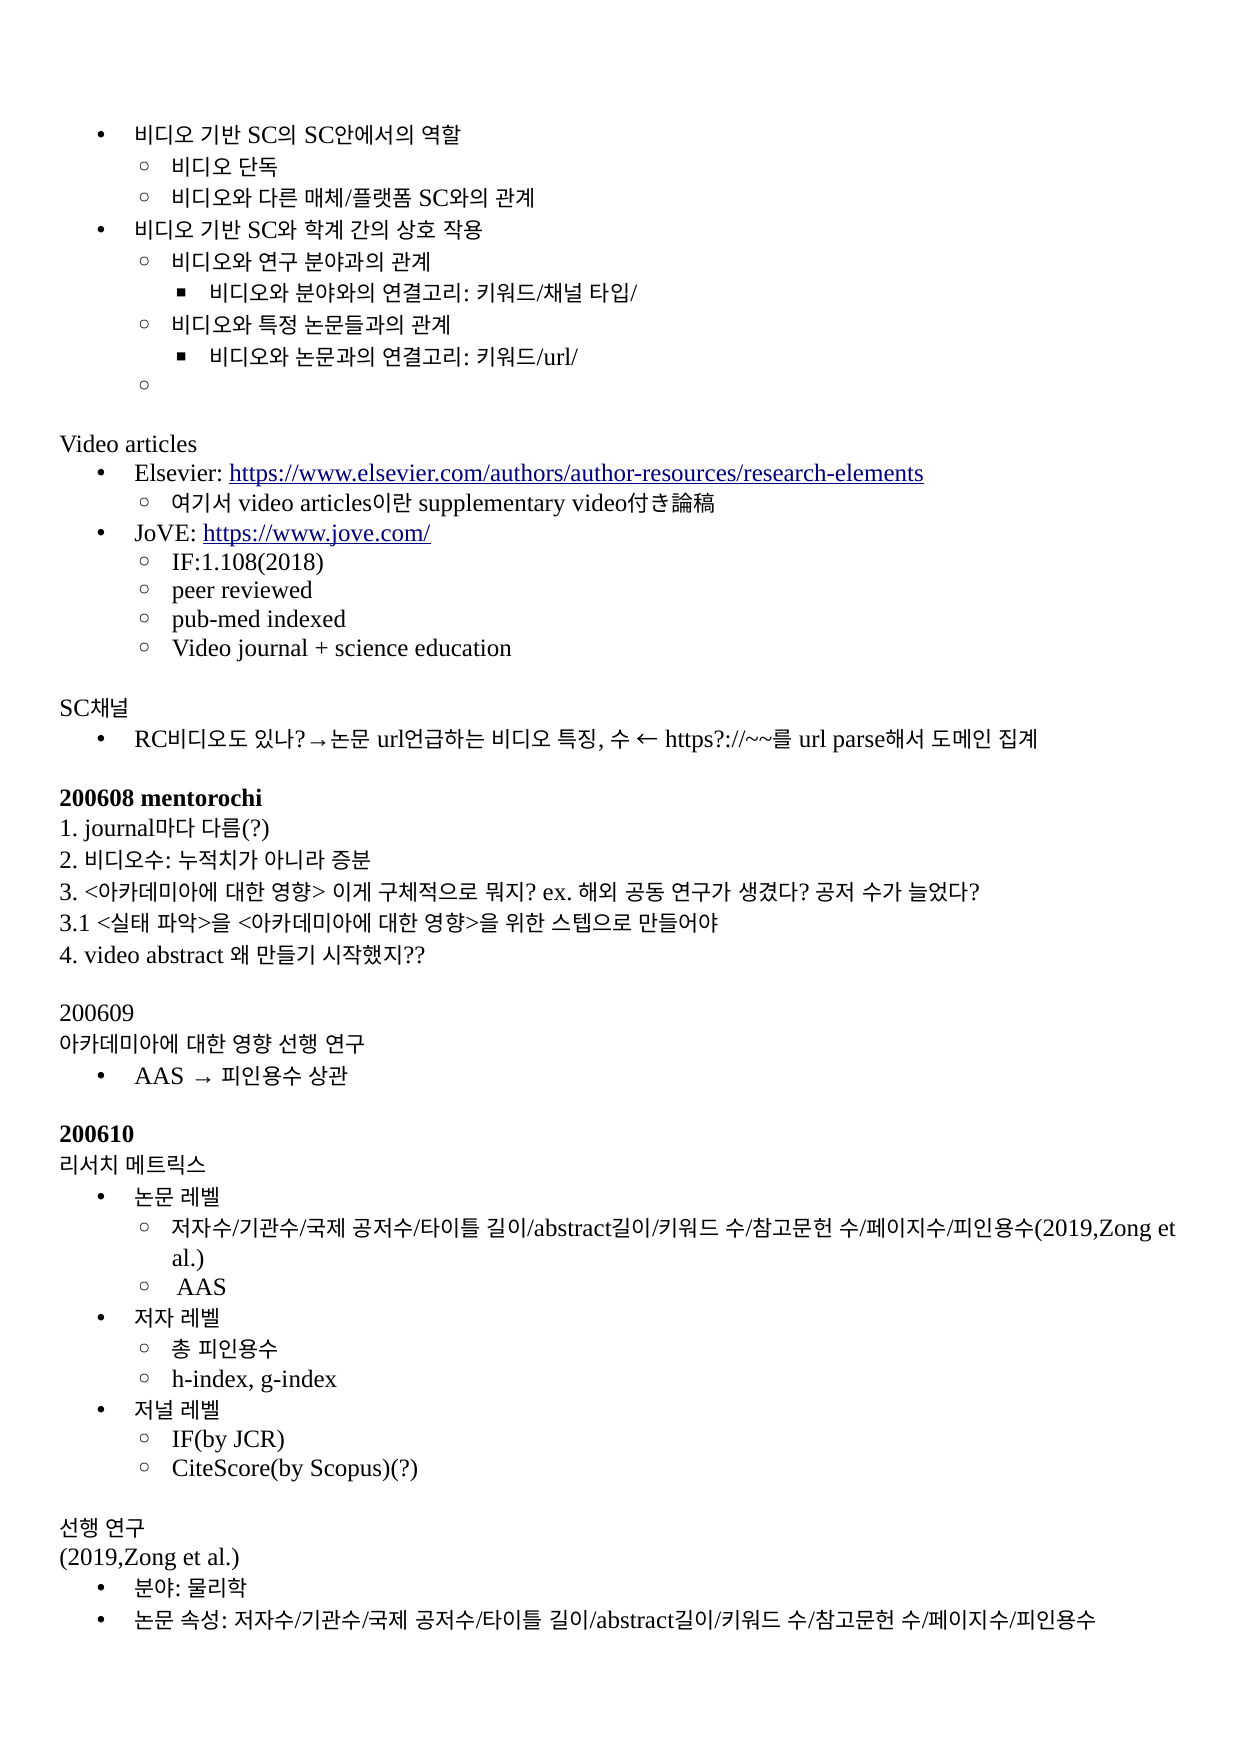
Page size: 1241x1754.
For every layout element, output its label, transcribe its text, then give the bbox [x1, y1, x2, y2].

text 선행 연구 [59, 1511, 1181, 1542]
list 저자 레벨 [97, 1301, 1181, 1332]
list 저자수/기관수/국제 공저수/타이틀 길이/abstract길이/키워드 수/참고문헌 수/페이지수/피인용수(2019,Zong et al.) [134, 1211, 1181, 1272]
list 비디오와 연구 분야과의 관계 [134, 245, 1181, 276]
list CiteScore(by Scopus)(?) [134, 1453, 1181, 1482]
text 200608 mentorochi [59, 783, 1181, 811]
text 4. video abstract 왜 만들기 시작했지?? [59, 938, 1181, 970]
text (2019,Zong et al.) [59, 1542, 1181, 1571]
list 비디오와 다른 매체/플랫폼 SC와의 관계 [134, 181, 1181, 213]
text 3. <아카데미아에 대한 영향> 이게 구체적으로 뭐지? ex. 해외 공동 연구가 생겼다? 공저 수가 늘었다? [59, 875, 1181, 906]
list IF(by JCR) [134, 1424, 1181, 1453]
text 2. 비디오수: 누적치가 아니라 증분 [59, 843, 1181, 875]
list h-index, g-index [134, 1364, 1181, 1393]
list pub-med indexed [134, 604, 1181, 633]
text SC채널 [59, 691, 1181, 722]
text Video articles [59, 429, 1181, 458]
list 비디오와 분야와의 연결고리: 키워드/채널 타입/ [172, 276, 1181, 308]
list 비디오 기반 SC와 학계 간의 상호 작용 [97, 213, 1181, 245]
text 3.1 <실태 파악>을 <아카데미아에 대한 영향>을 위한 스텝으로 만들어야 [59, 906, 1181, 938]
list 비디오와 논문과의 연결고리: 키워드/url/ [172, 340, 1181, 371]
list 총 피인용수 [134, 1332, 1181, 1364]
list 비디오 단독 [134, 150, 1181, 181]
list 비디오 기반 SC의 SC안에서의 역할 [97, 118, 1181, 150]
list Elsevier: https://www.elsevier.com/authors/author-resources/research-elements [97, 458, 1181, 486]
list IF:1.108(2018) [134, 547, 1181, 576]
text 리서치 메트릭스 [59, 1148, 1181, 1180]
text 1. journal마다 다름(?) [59, 811, 1181, 843]
list peer reviewed [134, 576, 1181, 604]
list 분야: 물리학 [97, 1571, 1181, 1603]
list 비디오와 특정 논문들과의 관계 [134, 308, 1181, 340]
list 여기서 video articles이란 supplementary video付き論稿 [134, 486, 1181, 518]
list Video journal + science education [134, 633, 1181, 662]
list JoVE: https://www.jove.com/ [97, 518, 1181, 547]
text 200610 [59, 1119, 1181, 1148]
list 저널 레벨 [97, 1393, 1181, 1424]
list AAS → 피인용수 상관 [97, 1059, 1181, 1091]
text 200609 [59, 998, 1181, 1027]
list 논문 레벨 [97, 1180, 1181, 1211]
list RC비디오도 있나?→논문 url언급하는 비디오 특징, 수 ← https?://~~를 url parse해서 도메인 집계 [97, 722, 1181, 754]
text 아카데미아에 대한 영향 선행 연구 [59, 1027, 1181, 1059]
list 논문 속성: 저자수/기관수/국제 공저수/타이틀 길이/abstract길이/키워드 수/참고문헌 수/페이지수/피인용수 [97, 1603, 1181, 1634]
list AAS [134, 1272, 1181, 1301]
